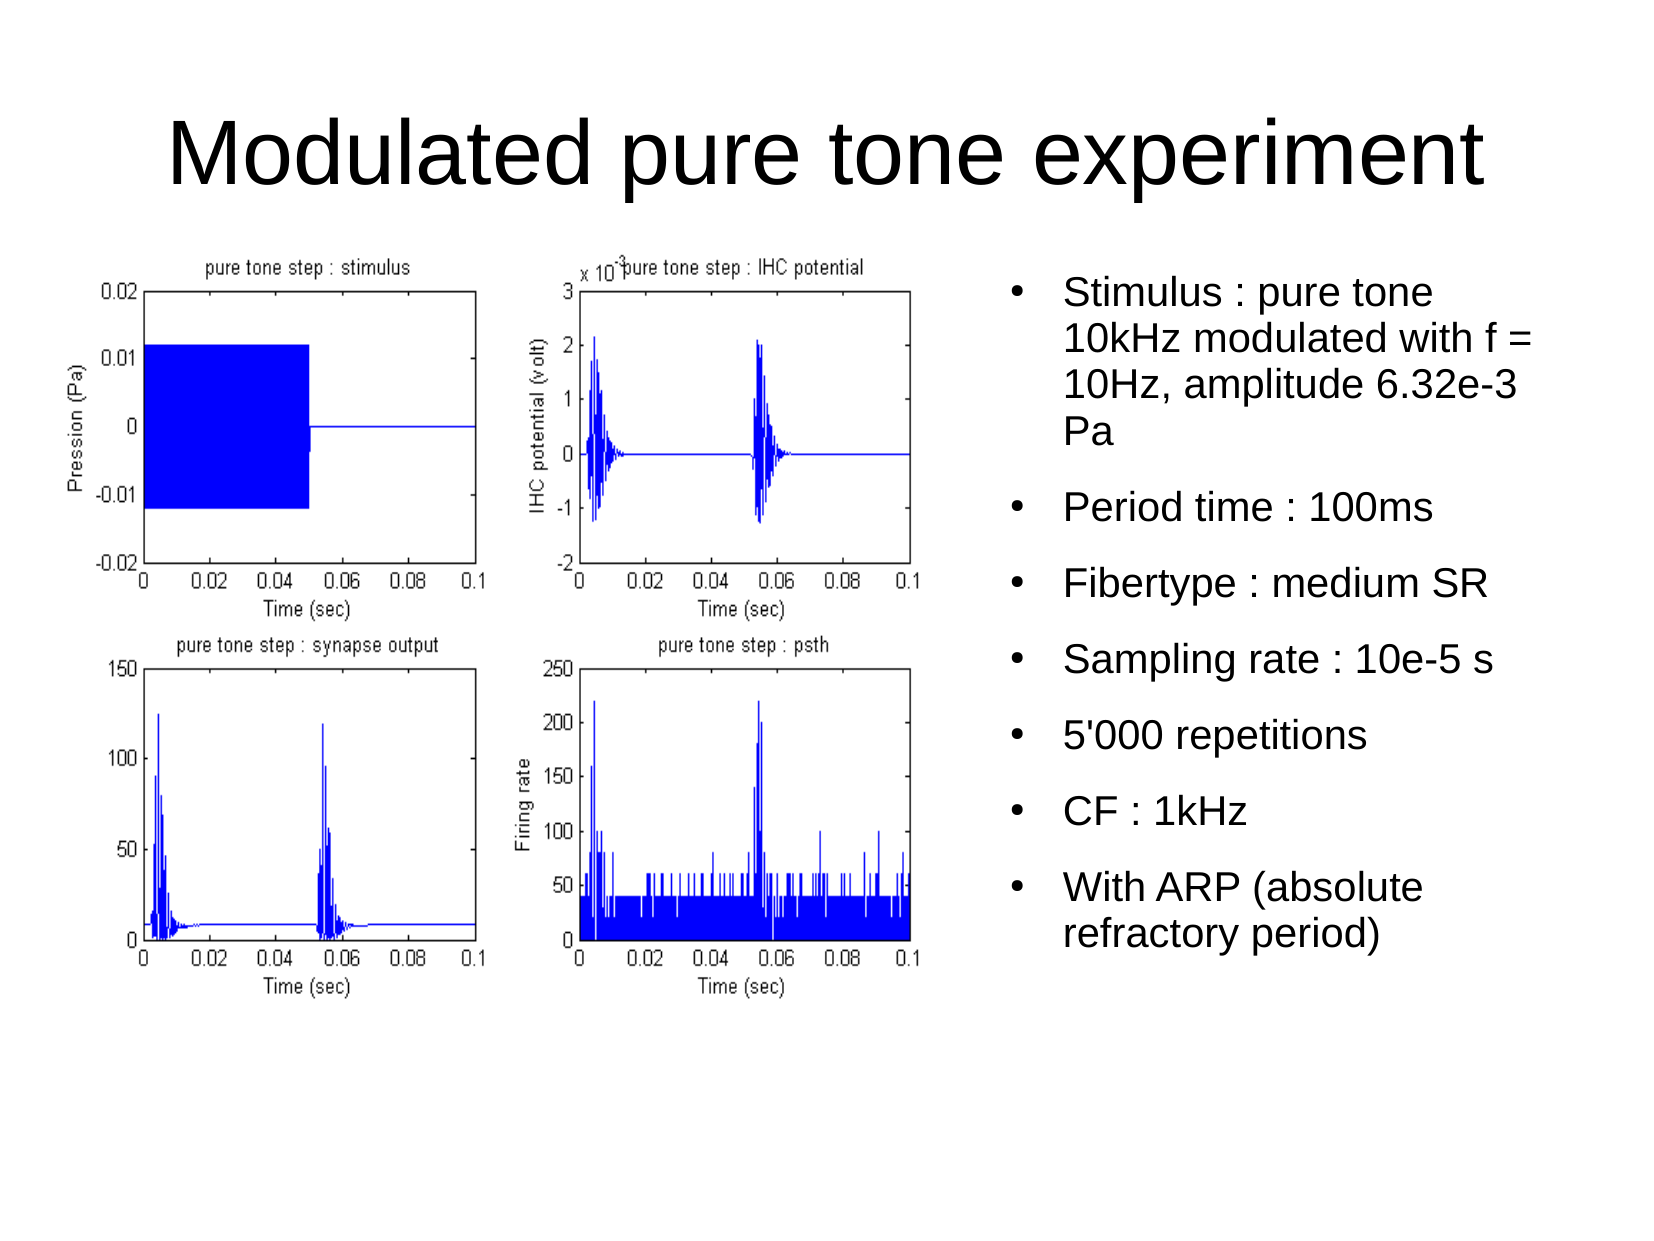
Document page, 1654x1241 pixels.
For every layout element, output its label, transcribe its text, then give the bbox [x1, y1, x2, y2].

picture [15, 231, 1004, 1028]
list Stimulus : pure tone 10kHz modulated with f = 10Hz, amplitude 6.32e-3 Pa Period time : 100ms Fibertype : medium SR Sampling rate : 10e-5 s 5'000 repetitions CF : 1kHz With ARP (absolute refractory period) [992, 268, 1560, 1087]
title Modulated pure tone experiment [82, 49, 1571, 257]
